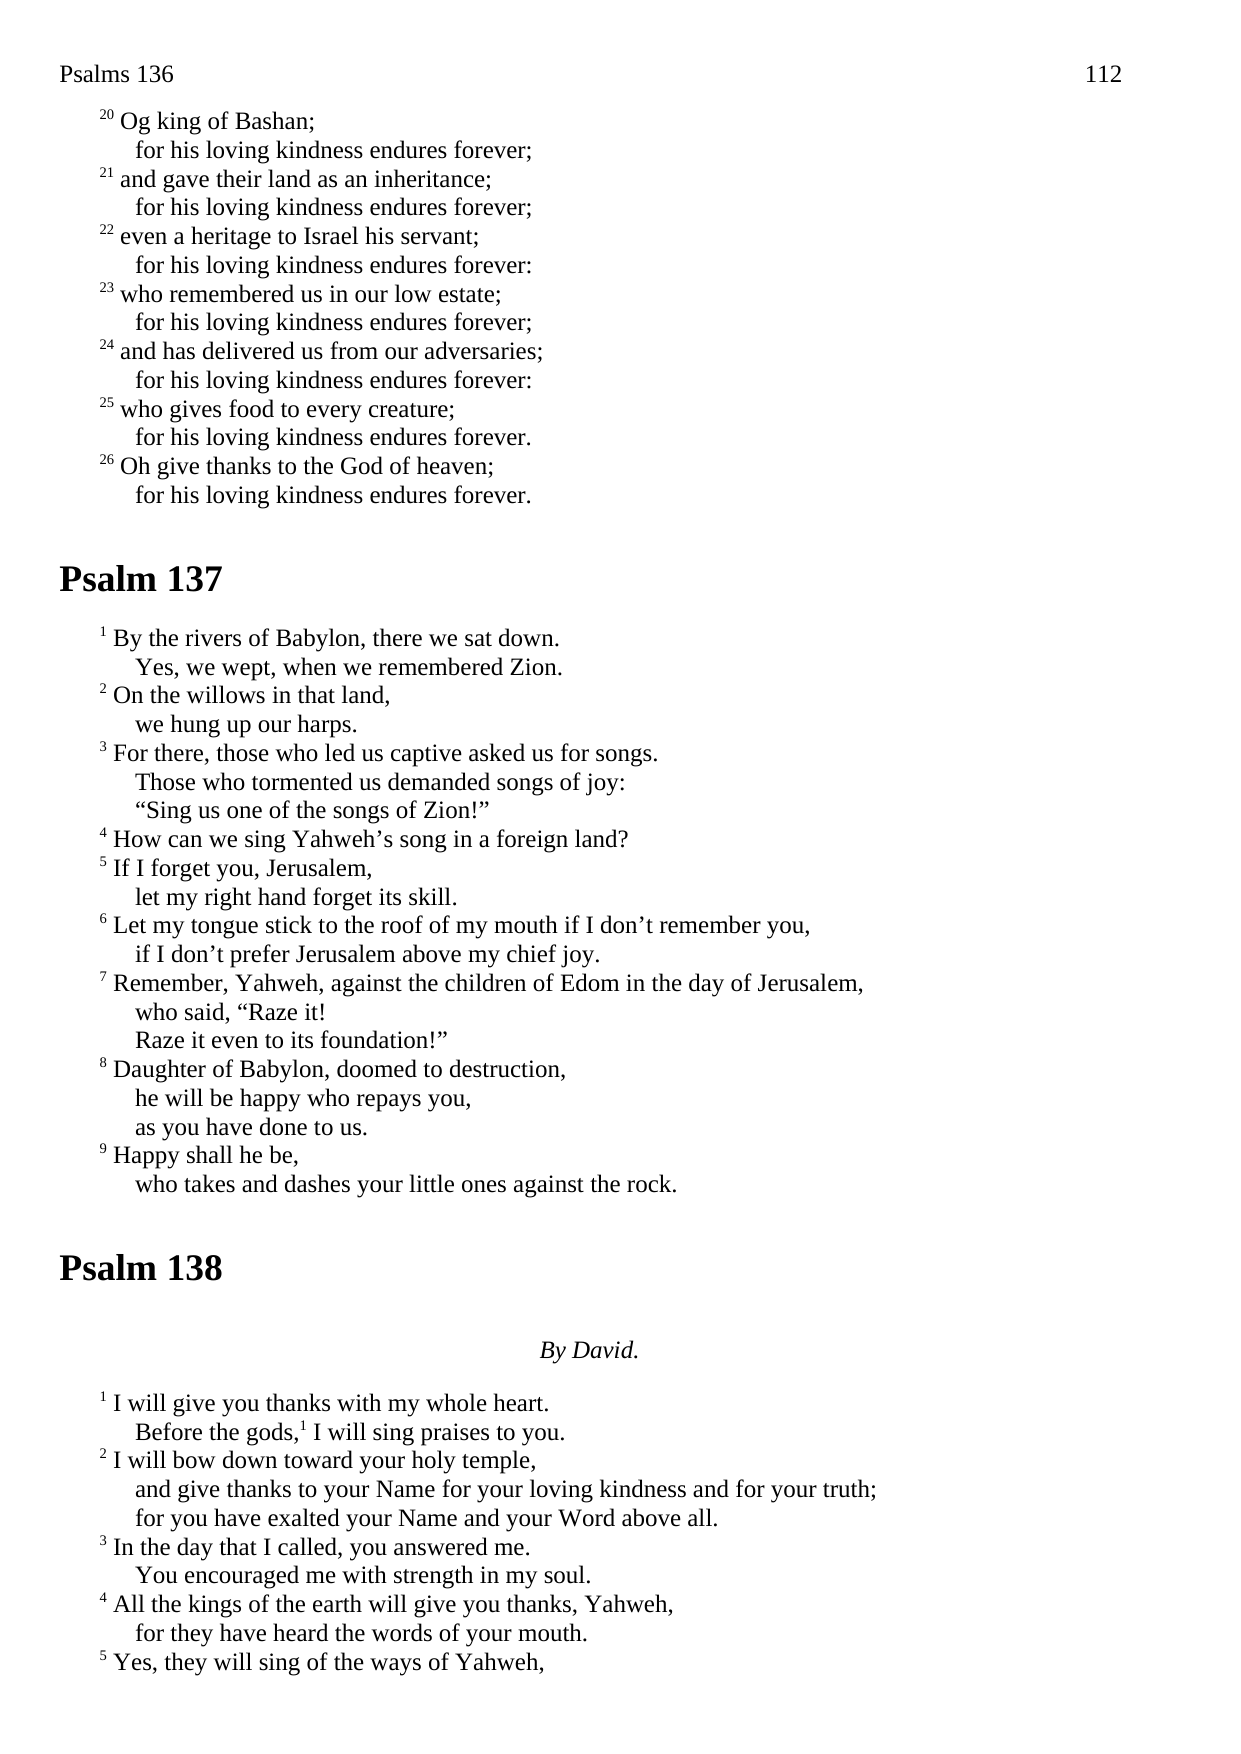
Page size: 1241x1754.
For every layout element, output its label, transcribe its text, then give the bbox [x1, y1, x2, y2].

text You encouraged me with strength in my soul. [135, 1560, 1122, 1589]
text 9 Happy shall he be, [99, 1140, 1122, 1169]
text 5 If I forget you, Jerusalem, [99, 853, 1122, 882]
text let my right hand forget its skill. [135, 882, 1122, 910]
text as you have done to us. [135, 1112, 1122, 1140]
text 21 and gave their land as an inheritance; [99, 164, 1122, 192]
text 7 Remember, Yahweh, against the children of Edom in the day of Jerusalem, [99, 968, 1122, 997]
text for they have heard the words of your mouth. [135, 1618, 1122, 1647]
text 2 On the willows in that land, [99, 680, 1122, 709]
text 22 even a heritage to Israel his servant; [99, 221, 1122, 250]
text who takes and dashes your little ones against the rock. [135, 1169, 1122, 1198]
text Raze it even to its foundation!” [135, 1025, 1122, 1054]
text for his loving kindness endures forever: [135, 250, 1122, 279]
text and give thanks to your Name for your loving kindness and for your truth; [135, 1474, 1122, 1503]
text 1 By the rivers of Babylon, there we sat down. [99, 623, 1122, 652]
text Before the gods,1 I will sing praises to you. [135, 1417, 1122, 1445]
text if I don’t prefer Jerusalem above my chief joy. [135, 939, 1122, 968]
text Psalm 138 [59, 1245, 1122, 1288]
text 5 Yes, they will sing of the ways of Yahweh, [99, 1647, 1122, 1675]
text we hung up our harps. [135, 709, 1122, 738]
text 4 All the kings of the earth will give you thanks, Yahweh, [99, 1589, 1122, 1618]
text “Sing us one of the songs of Zion!” [135, 795, 1122, 824]
text who said, “Raze it! [135, 997, 1122, 1025]
text Psalm 137 [59, 556, 1122, 599]
text 3 In the day that I called, you answered me. [99, 1532, 1122, 1560]
text By David. [59, 1336, 1122, 1364]
text 6 Let my tongue stick to the roof of my mouth if I don’t remember you, [99, 910, 1122, 939]
text for his loving kindness endures forever. [135, 422, 1122, 451]
text 23 who remembered us in our low estate; [99, 279, 1122, 307]
text 8 Daughter of Babylon, doomed to destruction, [99, 1054, 1122, 1083]
text 26 Oh give thanks to the God of heaven; [99, 451, 1122, 480]
text 4 How can we sing Yahweh’s song in a foreign land? [99, 824, 1122, 853]
text 3 For there, those who led us captive asked us for songs. [99, 738, 1122, 767]
text 25 who gives food to every creature; [99, 394, 1122, 422]
text 1 I will give you thanks with my whole heart. [99, 1388, 1122, 1417]
text for his loving kindness endures forever; [135, 192, 1122, 221]
text he will be happy who repays you, [135, 1083, 1122, 1112]
text for his loving kindness endures forever: [135, 365, 1122, 394]
text for his loving kindness endures forever; [135, 307, 1122, 336]
text 20 Og king of Bashan; [99, 106, 1122, 135]
text for his loving kindness endures forever; [135, 135, 1122, 164]
text 2 I will bow down toward your holy temple, [99, 1445, 1122, 1474]
text Yes, we wept, when we remembered Zion. [135, 652, 1122, 680]
text for you have exalted your Name and your Word above all. [135, 1503, 1122, 1532]
text Those who tormented us demanded songs of joy: [135, 767, 1122, 795]
text for his loving kindness endures forever. [135, 480, 1122, 509]
text 24 and has delivered us from our adversaries; [99, 336, 1122, 365]
